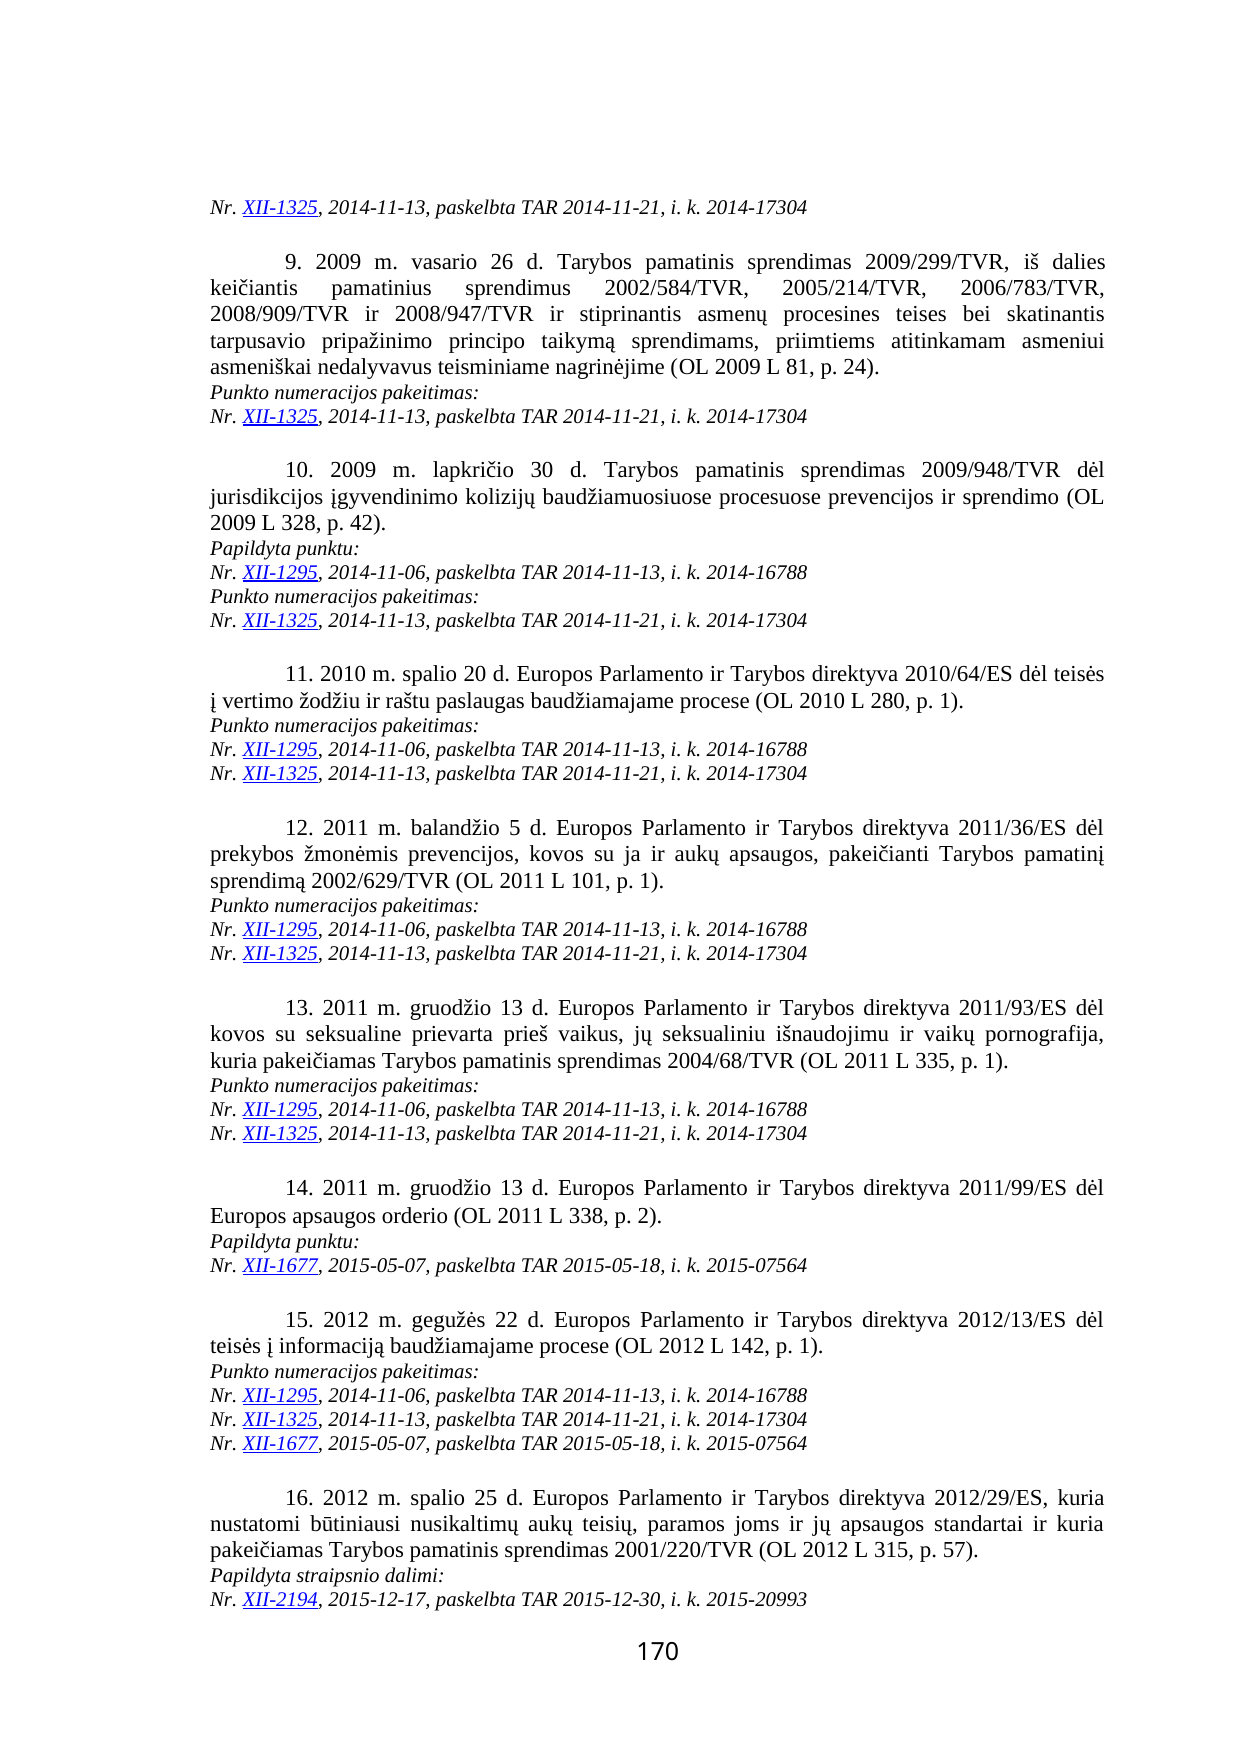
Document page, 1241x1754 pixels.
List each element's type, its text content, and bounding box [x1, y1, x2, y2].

text Nr. XII-1677, 2015-05-07, paskelbta TAR 2015-05-18, i. k. 2015-07564 [210, 1431, 1106, 1455]
text Nr. XII-1325, 2014-11-13, paskelbta TAR 2014-11-21, i. k. 2014-17304 [210, 941, 1106, 965]
text 15. 2012 m. gegužės 22 d. Europos Parlamento ir Tarybos direktyva 2012/13/ES dėl teisės į informaciją baudžiamajame procese (OL 2012 L 142, p. 1). [210, 1306, 1106, 1359]
text Nr. XII-2194, 2015-12-17, paskelbta TAR 2015-12-30, i. k. 2015-20993 [210, 1587, 1106, 1611]
text Punkto numeracijos pakeitimas: [210, 379, 1106, 404]
text Nr. XII-1325, 2014-11-13, paskelbta TAR 2014-11-21, i. k. 2014-17304 [210, 761, 1106, 785]
text Nr. XII-1677, 2015-05-07, paskelbta TAR 2015-05-18, i. k. 2015-07564 [210, 1253, 1106, 1277]
text Nr. XII-1295, 2014-11-06, paskelbta TAR 2014-11-13, i. k. 2014-16788 [210, 1097, 1106, 1121]
text Punkto numeracijos pakeitimas: [210, 713, 1106, 737]
text 13. 2011 m. gruodžio 13 d. Europos Parlamento ir Tarybos direktyva 2011/93/ES dėl kovos su seksualine prievarta prieš vaikus, jų seksualiniu išnaudojimu ir vaikų pornografija, kuria pakeičiamas Tarybos pamatinis sprendimas 2004/68/TVR (OL 2011 L 335, p. 1). [210, 994, 1106, 1073]
text Nr. XII-1325, 2014-11-13, paskelbta TAR 2014-11-21, i. k. 2014-17304 [210, 404, 1106, 428]
text 9. 2009 m. vasario 26 d. Tarybos pamatinis sprendimas 2009/299/TVR, iš dalies keičiantis pamatinius sprendimus 2002/584/TVR, 2005/214/TVR, 2006/783/TVR, 2008/909/TVR ir 2008/947/TVR ir stiprinantis asmenų procesines teises bei skatinantis tarpusavio pripažinimo principo taikymą sprendimams, priimtiems atitinkamam asmeniui asmeniškai nedalyvavus teisminiame nagrinėjime (OL 2009 L 81, p. 24). [210, 248, 1106, 379]
text 16. 2012 m. spalio 25 d. Europos Parlamento ir Tarybos direktyva 2012/29/ES, kuria nustatomi būtiniausi nusikaltimų aukų teisių, paramos joms ir jų apsaugos standartai ir kuria pakeičiamas Tarybos pamatinis sprendimas 2001/220/TVR (OL 2012 L 315, p. 57). [210, 1484, 1106, 1563]
text 12. 2011 m. balandžio 5 d. Europos Parlamento ir Tarybos direktyva 2011/36/ES dėl prekybos žmonėmis prevencijos, kovos su ja ir aukų apsaugos, pakeičianti Tarybos pamatinį sprendimą 2002/629/TVR (OL 2011 L 101, p. 1). [210, 814, 1106, 893]
text Punkto numeracijos pakeitimas: [210, 1073, 1106, 1097]
text Nr. XII-1325, 2014-11-13, paskelbta TAR 2014-11-21, i. k. 2014-17304 [210, 1121, 1106, 1145]
text Nr. XII-1295, 2014-11-06, paskelbta TAR 2014-11-13, i. k. 2014-16788 [210, 559, 1106, 584]
text 10. 2009 m. lapkričio 30 d. Tarybos pamatinis sprendimas 2009/948/TVR dėl jurisdikcijos įgyvendinimo kolizijų baudžiamuosiuose procesuose prevencijos ir sprendimo (OL 2009 L 328, p. 42). [210, 456, 1106, 536]
text Papildyta punktu: [210, 1229, 1106, 1253]
text Punkto numeracijos pakeitimas: [210, 1359, 1106, 1383]
text Nr. XII-1295, 2014-11-06, paskelbta TAR 2014-11-13, i. k. 2014-16788 [210, 917, 1106, 941]
text Nr. XII-1295, 2014-11-06, paskelbta TAR 2014-11-13, i. k. 2014-16788 [210, 1383, 1106, 1407]
text Nr. XII-1325, 2014-11-13, paskelbta TAR 2014-11-21, i. k. 2014-17304 [210, 1407, 1106, 1431]
text Papildyta straipsnio dalimi: [210, 1563, 1106, 1587]
text Punkto numeracijos pakeitimas: [210, 584, 1106, 608]
text Nr. XII-1295, 2014-11-06, paskelbta TAR 2014-11-13, i. k. 2014-16788 [210, 737, 1106, 761]
text Punkto numeracijos pakeitimas: [210, 893, 1106, 917]
text Nr. XII-1325, 2014-11-13, paskelbta TAR 2014-11-21, i. k. 2014-17304 [210, 195, 1106, 219]
text 11. 2010 m. spalio 20 d. Europos Parlamento ir Tarybos direktyva 2010/64/ES dėl teisės į vertimo žodžiu ir raštu paslaugas baudžiamajame procese (OL 2010 L 280, p. 1). [210, 661, 1106, 713]
text 14. 2011 m. gruodžio 13 d. Europos Parlamento ir Tarybos direktyva 2011/99/ES dėl Europos apsaugos orderio (OL 2011 L 338, p. 2). [210, 1174, 1106, 1229]
text Papildyta punktu: [210, 536, 1106, 559]
text Nr. XII-1325, 2014-11-13, paskelbta TAR 2014-11-21, i. k. 2014-17304 [210, 608, 1106, 632]
